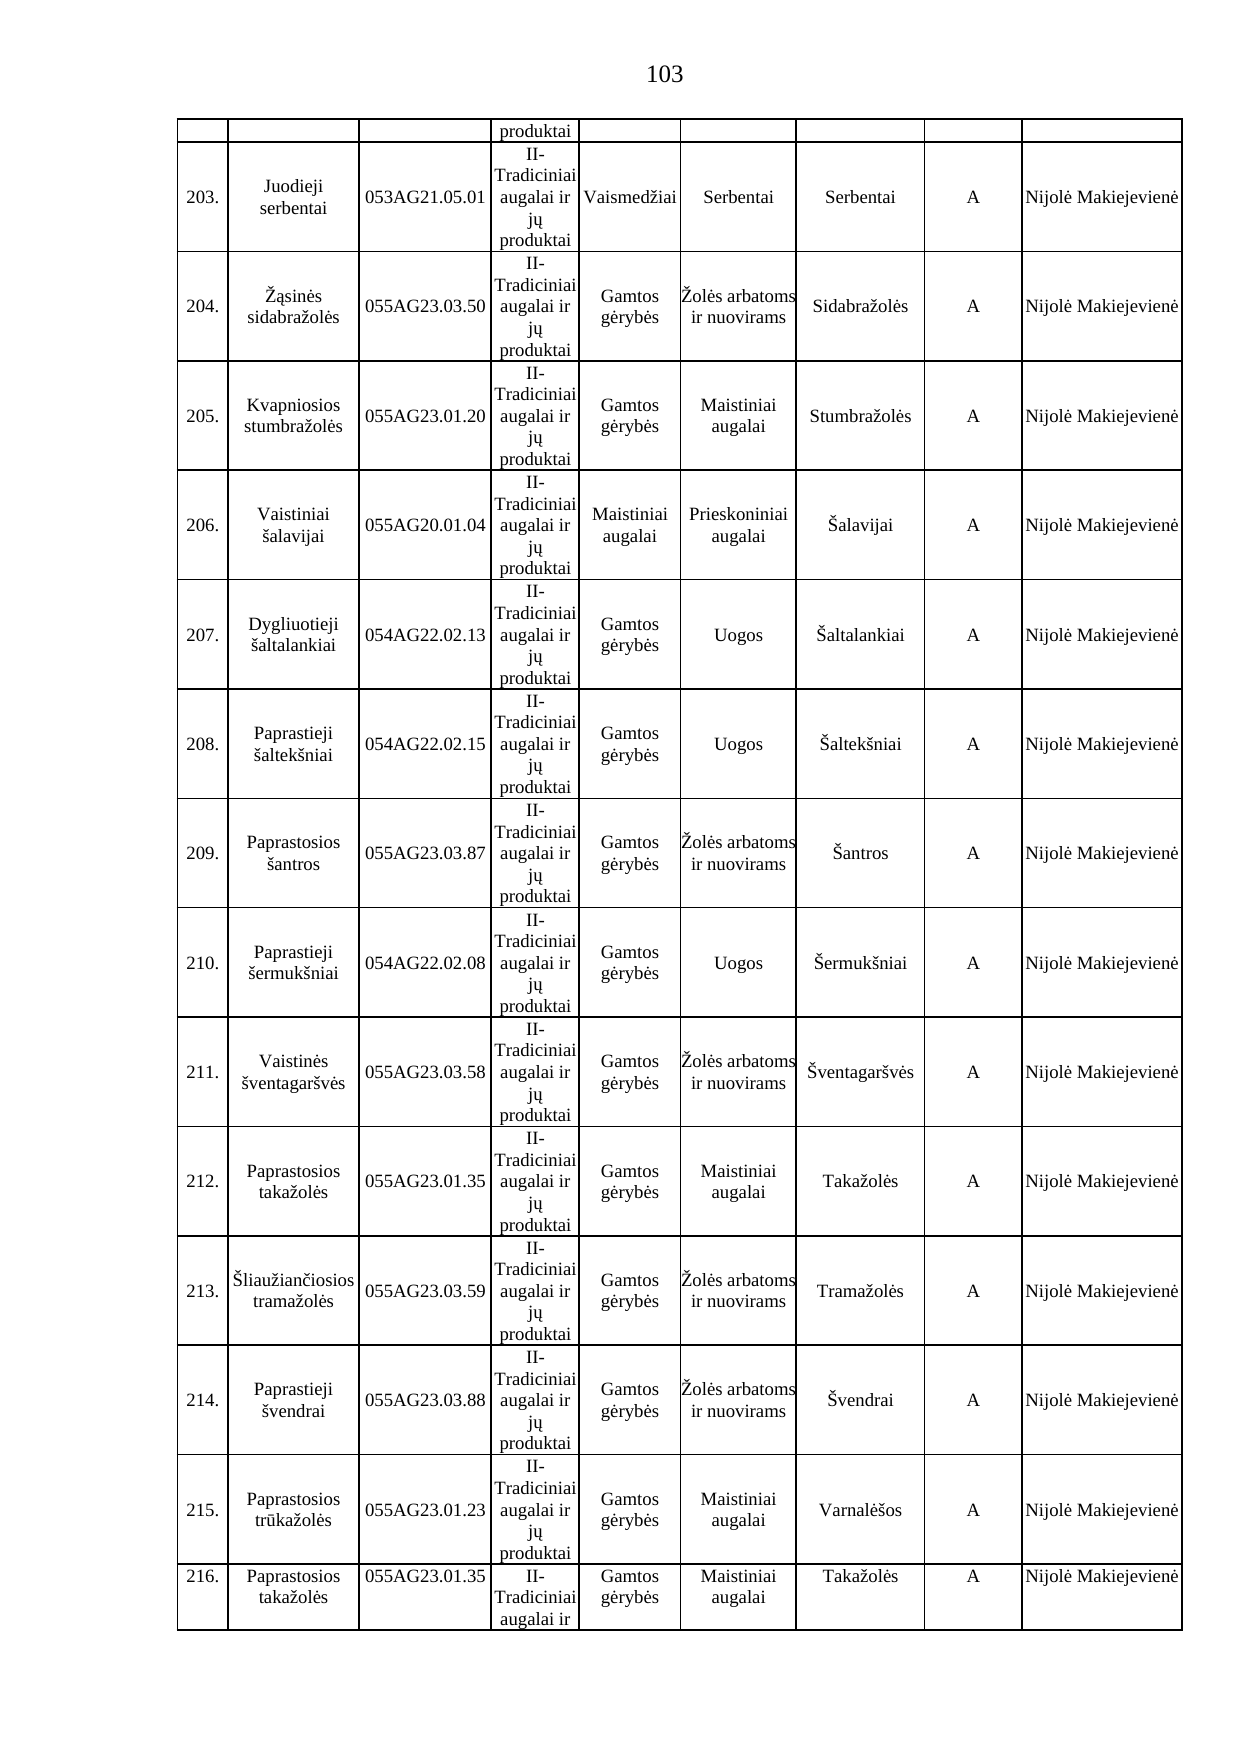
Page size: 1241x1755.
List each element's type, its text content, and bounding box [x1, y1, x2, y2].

table_cell 054AG22.02.08 [360, 908, 490, 1016]
table_cell II-Tradiciniai augalai ir jų produktai [492, 1127, 578, 1235]
table_cell 215. [178, 1455, 227, 1563]
table_cell A [925, 1018, 1021, 1126]
table_cell Maistiniai augalai [681, 1565, 795, 1629]
table_cell Vaistinės šventagaršvės [229, 1018, 358, 1126]
table_cell 207. [178, 580, 227, 688]
table_cell A [925, 1237, 1021, 1344]
table_cell 055AG23.03.88 [360, 1346, 490, 1454]
table_cell Gamtos gėrybės [580, 799, 680, 907]
table_cell A [925, 143, 1021, 251]
table_cell Paprastieji švendrai [229, 1346, 358, 1454]
table_cell Žolės arbatoms ir nuovirams [681, 799, 795, 907]
table_cell Kvapniosios stumbražolės [229, 362, 358, 469]
table_cell Vaistiniai šalavijai [229, 471, 358, 579]
table_cell 055AG20.01.04 [360, 471, 490, 579]
table_cell Uogos [681, 908, 795, 1016]
table_cell II-Tradiciniai augalai ir jų produktai [492, 908, 578, 1016]
table_cell Nijolė Makiejevienė [1023, 1346, 1181, 1454]
table_cell Gamtos gėrybės [580, 252, 680, 360]
table_cell Tramažolės [797, 1237, 924, 1344]
table_cell Gamtos gėrybės [580, 690, 680, 797]
table_cell 216. [178, 1565, 227, 1629]
table_cell A [925, 1565, 1021, 1629]
table_cell Uogos [681, 580, 795, 688]
table_cell 055AG23.03.87 [360, 799, 490, 907]
table_cell II-Tradiciniai augalai ir jų produktai [492, 1237, 578, 1344]
table_cell II-Tradiciniai augalai ir jų produktai [492, 1018, 578, 1126]
table_cell Varnalėšos [797, 1455, 924, 1563]
table_cell Žolės arbatoms ir nuovirams [681, 252, 795, 360]
table_cell Serbentai [797, 143, 924, 251]
table_cell A [925, 252, 1021, 360]
table_cell Nijolė Makiejevienė [1023, 362, 1181, 469]
table_cell 055AG23.01.35 [360, 1565, 490, 1629]
table_cell 209. [178, 799, 227, 907]
table_cell Žolės arbatoms ir nuovirams [681, 1237, 795, 1344]
table_cell II-Tradiciniai augalai ir jų produktai [492, 143, 578, 251]
table_cell 210. [178, 908, 227, 1016]
table_cell 212. [178, 1127, 227, 1235]
table_cell A [925, 690, 1021, 797]
table_cell 055AG23.01.23 [360, 1455, 490, 1563]
table_cell Paprastosios takažolės [229, 1127, 358, 1235]
table_cell Nijolė Makiejevienė [1023, 252, 1181, 360]
table_cell Šalavijai [797, 471, 924, 579]
table_cell Paprastieji šermukšniai [229, 908, 358, 1016]
table_cell Švendrai [797, 1346, 924, 1454]
table_cell Gamtos gėrybės [580, 580, 680, 688]
table_cell produktai [492, 120, 578, 141]
table_cell [925, 120, 1021, 141]
table_cell Paprastosios šantros [229, 799, 358, 907]
table_cell II-Tradiciniai augalai ir jų produktai [492, 580, 578, 688]
table_cell Paprastieji šaltekšniai [229, 690, 358, 797]
table_cell Gamtos gėrybės [580, 1565, 680, 1629]
table_cell 211. [178, 1018, 227, 1126]
table_cell 055AG23.03.50 [360, 252, 490, 360]
table_cell Maistiniai augalai [681, 362, 795, 469]
table_cell Paprastosios takažolės [229, 1565, 358, 1629]
table_cell A [925, 1455, 1021, 1563]
table_cell II-Tradiciniai augalai ir jų produktai [492, 690, 578, 797]
table_cell Gamtos gėrybės [580, 1346, 680, 1454]
table_cell Takažolės [797, 1127, 924, 1235]
table_cell Vaismedžiai [580, 143, 680, 251]
table_cell Prieskoniniai augalai [681, 471, 795, 579]
table_cell Sidabražolės [797, 252, 924, 360]
table_cell II-Tradiciniai augalai ir jų produktai [492, 252, 578, 360]
table_cell Nijolė Makiejevienė [1023, 690, 1181, 797]
table_cell II-Tradiciniai augalai ir jų produktai [492, 1346, 578, 1454]
table_cell [1023, 120, 1181, 141]
table_cell Paprastosios trūkažolės [229, 1455, 358, 1563]
table_cell 203. [178, 143, 227, 251]
table_cell Nijolė Makiejevienė [1023, 143, 1181, 251]
table_cell A [925, 580, 1021, 688]
table_cell A [925, 908, 1021, 1016]
table_cell [360, 120, 490, 141]
table_cell Nijolė Makiejevienė [1023, 1455, 1181, 1563]
table_cell Gamtos gėrybės [580, 1455, 680, 1563]
table_cell 055AG23.01.20 [360, 362, 490, 469]
table_cell Nijolė Makiejevienė [1023, 1127, 1181, 1235]
table_cell Maistiniai augalai [580, 471, 680, 579]
table_cell Žolės arbatoms ir nuovirams [681, 1346, 795, 1454]
table_cell Gamtos gėrybės [580, 1018, 680, 1126]
table_cell A [925, 1346, 1021, 1454]
table_cell 206. [178, 471, 227, 579]
table_cell Nijolė Makiejevienė [1023, 799, 1181, 907]
table_cell [229, 120, 358, 141]
table_cell [681, 120, 795, 141]
table_cell Šantros [797, 799, 924, 907]
table_cell II-Tradiciniai augalai ir jų produktai [492, 799, 578, 907]
table_cell A [925, 799, 1021, 907]
table_cell 208. [178, 690, 227, 797]
table_cell Nijolė Makiejevienė [1023, 1565, 1181, 1629]
table_cell Nijolė Makiejevienė [1023, 580, 1181, 688]
table_cell Gamtos gėrybės [580, 362, 680, 469]
table_cell 205. [178, 362, 227, 469]
table_cell 054AG22.02.13 [360, 580, 490, 688]
table_cell II-Tradiciniai augalai ir jų produktai [492, 1455, 578, 1563]
table_cell 055AG23.01.35 [360, 1127, 490, 1235]
table_cell A [925, 471, 1021, 579]
table_cell 204. [178, 252, 227, 360]
table_cell Gamtos gėrybės [580, 1237, 680, 1344]
table_cell 053AG21.05.01 [360, 143, 490, 251]
table_cell Gamtos gėrybės [580, 1127, 680, 1235]
table_cell 055AG23.03.58 [360, 1018, 490, 1126]
table_cell Nijolė Makiejevienė [1023, 1018, 1181, 1126]
table_cell 214. [178, 1346, 227, 1454]
table_cell Juodieji serbentai [229, 143, 358, 251]
table_cell 213. [178, 1237, 227, 1344]
table_cell Uogos [681, 690, 795, 797]
table_cell Žąsinės sidabražolės [229, 252, 358, 360]
table_cell A [925, 362, 1021, 469]
table_cell [178, 120, 227, 141]
table_cell Žolės arbatoms ir nuovirams [681, 1018, 795, 1126]
table_cell Nijolė Makiejevienė [1023, 471, 1181, 579]
table_cell II-Tradiciniai augalai ir jų produktai [492, 362, 578, 469]
table_cell Serbentai [681, 143, 795, 251]
table_cell Stumbražolės [797, 362, 924, 469]
table_cell II-Tradiciniai augalai ir jų produktai [492, 471, 578, 579]
table_cell 055AG23.03.59 [360, 1237, 490, 1344]
table_cell [580, 120, 680, 141]
table_cell A [925, 1127, 1021, 1235]
table_cell Nijolė Makiejevienė [1023, 1237, 1181, 1344]
table_cell Dygliuotieji šaltalankiai [229, 580, 358, 688]
table_cell Šventagaršvės [797, 1018, 924, 1126]
table_cell Maistiniai augalai [681, 1455, 795, 1563]
table_cell [797, 120, 924, 141]
table_cell Takažolės [797, 1565, 924, 1629]
table_cell Šaltalankiai [797, 580, 924, 688]
table_cell Šliaužiančiosios tramažolės [229, 1237, 358, 1344]
table_cell II-Tradiciniai augalai ir [492, 1565, 578, 1629]
table_cell Nijolė Makiejevienė [1023, 908, 1181, 1016]
table_cell 054AG22.02.15 [360, 690, 490, 797]
table_cell Šermukšniai [797, 908, 924, 1016]
table_cell Maistiniai augalai [681, 1127, 795, 1235]
table_cell Gamtos gėrybės [580, 908, 680, 1016]
table_cell Šaltekšniai [797, 690, 924, 797]
